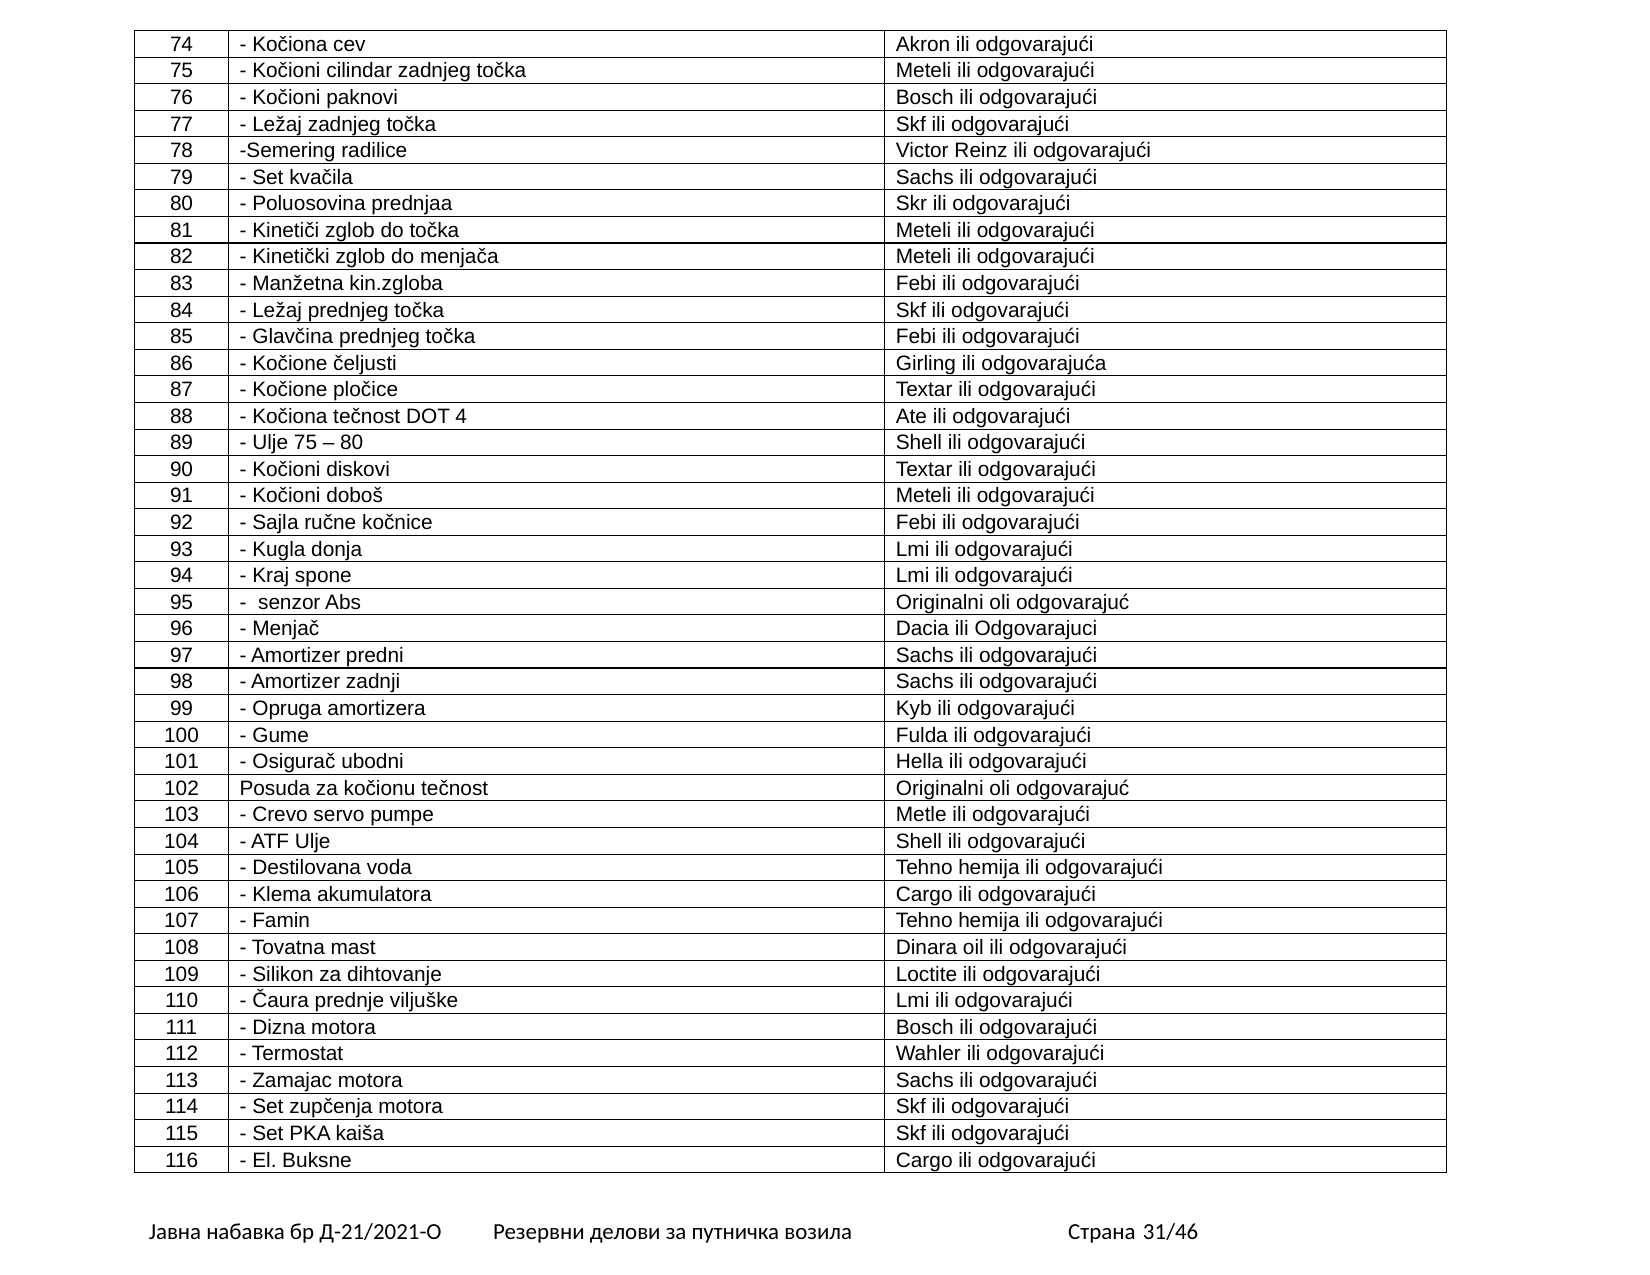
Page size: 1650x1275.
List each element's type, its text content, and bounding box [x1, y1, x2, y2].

table_cell 85 [135, 323, 228, 349]
table_cell Wahler ili odgovarajući [885, 1040, 1446, 1066]
table_cell 105 [135, 855, 228, 880]
table_cell Lmi ili odgovarajući [885, 987, 1446, 1013]
table_cell - Kinetički zglob do menjača [229, 244, 884, 269]
table_cell -Semering radilice [229, 137, 884, 163]
table_cell - Ležaj prednjeg točka [229, 297, 884, 322]
table_cell 77 [135, 111, 228, 136]
table_cell Skr ili odgovarajući [885, 190, 1446, 216]
table_cell - Kočioni paknovi [229, 84, 884, 110]
table_cell - Čaura prednje viljuške [229, 987, 884, 1013]
table_cell 81 [135, 217, 228, 242]
table_cell Sachs ili odgovarajući [885, 669, 1446, 694]
table_cell - senzor Abs [229, 589, 884, 614]
table_cell Originalni oli odgovarajuć [885, 589, 1446, 614]
table_cell - Set zupčenja motora [229, 1094, 884, 1119]
table_cell - Kočioni cilindar zadnjeg točka [229, 58, 884, 83]
table_cell 115 [135, 1120, 228, 1146]
table_cell Dacia ili Odgovarajuci [885, 615, 1446, 641]
table_cell Sachs ili odgovarajući [885, 642, 1446, 667]
table_cell Lmi ili odgovarajući [885, 536, 1446, 561]
table_cell - Ulje 75 – 80 [229, 430, 884, 455]
table_cell Febi ili odgovarajući [885, 509, 1446, 535]
table_cell - Tovatna mast [229, 934, 884, 960]
table_cell - Klema akumulatora [229, 881, 884, 907]
table_cell 80 [135, 190, 228, 216]
table_cell Lmi ili odgovarajući [885, 562, 1446, 588]
table_cell - Crevo servo pumpe [229, 801, 884, 827]
table_cell 101 [135, 748, 228, 774]
table_cell 79 [135, 164, 228, 189]
table_cell Bosch ili odgovarajući [885, 84, 1446, 110]
table_cell - Kugla donja [229, 536, 884, 561]
table_cell Tehno hemija ili odgovarajući [885, 855, 1446, 880]
table_cell - Sajla ručne kočnice [229, 509, 884, 535]
table_cell Posuda za kočionu tečnost [229, 775, 884, 800]
table_cell Febi ili odgovarajući [885, 270, 1446, 296]
table_cell 76 [135, 84, 228, 110]
table_cell 103 [135, 801, 228, 827]
table_cell Shell ili odgovarajući [885, 430, 1446, 455]
table_cell 102 [135, 775, 228, 800]
table_cell - ATF Ulje [229, 828, 884, 853]
table_cell Meteli ili odgovarajući [885, 244, 1446, 269]
table_cell Girling ili odgovarajuća [885, 350, 1446, 375]
table_cell Shell ili odgovarajući [885, 828, 1446, 853]
table_cell 106 [135, 881, 228, 907]
table_cell - Poluosovina prednjaa [229, 190, 884, 216]
table_cell - Set kvačila [229, 164, 884, 189]
table_cell - Manžetna kin.zgloba [229, 270, 884, 296]
table_cell - Silikon za dihtovanje [229, 961, 884, 986]
table_cell 74 [135, 31, 228, 57]
table_cell 87 [135, 376, 228, 402]
table_cell Originalni oli odgovarajuć [885, 775, 1446, 800]
table_cell 90 [135, 456, 228, 482]
table_cell - Kočiona cev [229, 31, 884, 57]
table_cell 94 [135, 562, 228, 588]
table_cell - Famin [229, 908, 884, 933]
table_cell 98 [135, 669, 228, 694]
table_cell Dinara oil ili odgovarajući [885, 934, 1446, 960]
table_cell 96 [135, 615, 228, 641]
table_cell 100 [135, 722, 228, 747]
table_cell Tehno hemija ili odgovarajući [885, 908, 1446, 933]
table_cell 111 [135, 1014, 228, 1039]
table_cell 93 [135, 536, 228, 561]
table_cell Skf ili odgovarajući [885, 297, 1446, 322]
table_cell - Kočioni doboš [229, 483, 884, 508]
table_cell 84 [135, 297, 228, 322]
table_cell - Kočione čeljusti [229, 350, 884, 375]
table_cell Meteli ili odgovarajući [885, 483, 1446, 508]
table_cell Skf ili odgovarajući [885, 1094, 1446, 1119]
table_cell - Termostat [229, 1040, 884, 1066]
table_cell Cargo ili odgovarajući [885, 1147, 1446, 1172]
table_cell - Kraj spone [229, 562, 884, 588]
table_cell Akron ili odgovarajući [885, 31, 1446, 57]
table_cell Bosch ili odgovarajući [885, 1014, 1446, 1039]
table_cell 114 [135, 1094, 228, 1119]
table_cell - Kočiona tečnost DOT 4 [229, 403, 884, 428]
table_cell Victor Reinz ili odgovarajući [885, 137, 1446, 163]
table_cell 108 [135, 934, 228, 960]
table_cell - Amortizer predni [229, 642, 884, 667]
table_cell - Kočioni diskovi [229, 456, 884, 482]
table_cell 88 [135, 403, 228, 428]
table_cell 95 [135, 589, 228, 614]
table_cell - Opruga amortizera [229, 695, 884, 721]
table_cell Sachs ili odgovarajući [885, 164, 1446, 189]
table_cell - Osigurač ubodni [229, 748, 884, 774]
table_cell - Set PKA kaiša [229, 1120, 884, 1146]
table_cell 112 [135, 1040, 228, 1066]
table_cell Skf ili odgovarajući [885, 1120, 1446, 1146]
table_cell 86 [135, 350, 228, 375]
table_cell Kyb ili odgovarajući [885, 695, 1446, 721]
table_cell 89 [135, 430, 228, 455]
table_cell - Gume [229, 722, 884, 747]
table_cell Textar ili odgovarajući [885, 376, 1446, 402]
table_cell Febi ili odgovarajući [885, 323, 1446, 349]
table_cell 97 [135, 642, 228, 667]
table_cell Loctite ili odgovarajući [885, 961, 1446, 986]
table_cell Hella ili odgovarajući [885, 748, 1446, 774]
table_cell Meteli ili odgovarajući [885, 217, 1446, 242]
table_cell - Kočione pločice [229, 376, 884, 402]
table_cell 91 [135, 483, 228, 508]
table_cell 92 [135, 509, 228, 535]
table_cell - Menjač [229, 615, 884, 641]
table_cell - Destilovana voda [229, 855, 884, 880]
table_cell - Amortizer zadnji [229, 669, 884, 694]
table_cell Meteli ili odgovarajući [885, 58, 1446, 83]
table_cell 104 [135, 828, 228, 853]
table_cell - Zamajac motora [229, 1067, 884, 1092]
table_cell 83 [135, 270, 228, 296]
table_cell - Kinetiči zglob do točka [229, 217, 884, 242]
table_cell Ate ili odgovarajući [885, 403, 1446, 428]
table_cell 75 [135, 58, 228, 83]
table_cell 99 [135, 695, 228, 721]
table_cell - Dizna motora [229, 1014, 884, 1039]
table_cell Textar ili odgovarajući [885, 456, 1446, 482]
table_cell 116 [135, 1147, 228, 1172]
table_cell 78 [135, 137, 228, 163]
table_cell 82 [135, 244, 228, 269]
table_cell Metle ili odgovarajući [885, 801, 1446, 827]
table_cell - Ležaj zadnjeg točka [229, 111, 884, 136]
table_cell 110 [135, 987, 228, 1013]
table_cell 109 [135, 961, 228, 986]
table_cell Skf ili odgovarajući [885, 111, 1446, 136]
table_cell 107 [135, 908, 228, 933]
table_cell Sachs ili odgovarajući [885, 1067, 1446, 1092]
table_cell - Glavčina prednjeg točka [229, 323, 884, 349]
table_cell Cargo ili odgovarajući [885, 881, 1446, 907]
table_cell Fulda ili odgovarajući [885, 722, 1446, 747]
table_cell 113 [135, 1067, 228, 1092]
table_cell - El. Buksne [229, 1147, 884, 1172]
